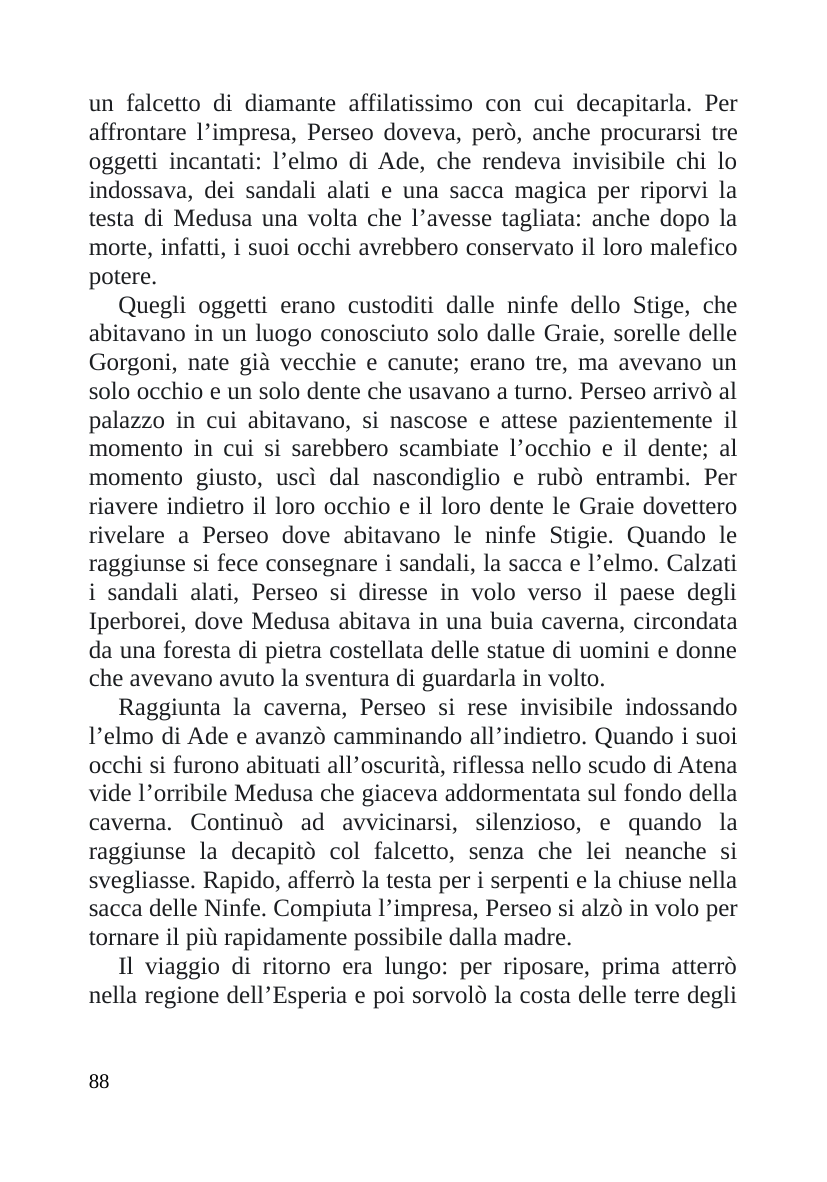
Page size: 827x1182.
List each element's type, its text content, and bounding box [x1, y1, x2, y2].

text Il viaggio di ritorno era lungo: per riposare, prima atterrò nella regione dell’Esperia e poi sorvolò la costa delle terre degli [88, 951, 738, 1008]
text Raggiunta la caverna, Perseo si rese invisibile indossando l’elmo di Ade e avanzò camminando all’indietro. Quando i suoi occhi si furono abituati all’oscurità, riflessa nello scudo di Atena vide l’orribile Medusa che giaceva addormentata sul fondo della caverna. Continuò ad avvicinarsi, silenzioso, e quando la raggiunse la decapitò col falcetto, senza che lei neanche si svegliasse. Rapido, afferrò la testa per i serpenti e la chiuse nella sacca delle Ninfe. Compiuta l’impresa, Perseo si alzò in volo per tornare il più rapidamente possibile dalla madre. [88, 692, 738, 951]
text Quegli oggetti erano custoditi dalle ninfe dello Stige, che abitavano in un luogo conosciuto solo dalle Graie, sorelle delle Gorgoni, nate già vecchie e canute; erano tre, ma avevano un solo occhio e un solo dente che usavano a turno. Perseo arrivò al palazzo in cui abitavano, si nascose e attese pazientemente il momento in cui si sarebbero scambiate l’occhio e il dente; al momento giusto, uscì dal nascondiglio e rubò entrambi. Per riavere indietro il loro occhio e il loro dente le Graie dovettero rivelare a Perseo dove abitavano le ninfe Stigie. Quando le raggiunse si fece consegnare i sandali, la sacca e l’elmo. Calzati i sandali alati, Perseo si diresse in volo verso il paese degli Iperborei, dove Medusa abitava in una buia caverna, circondata da una foresta di pietra costellata delle statue di uomini e donne che avevano avuto la sventura di guardarla in volto. [88, 290, 738, 692]
text un falcetto di diamante affilatissimo con cui decapitarla. Per affrontare l’impresa, Perseo doveva, però, anche procurarsi tre oggetti incantati: l’elmo di Ade, che rendeva invisibile chi lo indossava, dei sandali alati e una sacca magica per riporvi la testa di Medusa una volta che l’avesse tagliata: anche dopo la morte, infatti, i suoi occhi avrebbero conservato il loro malefico potere. [88, 88, 738, 290]
